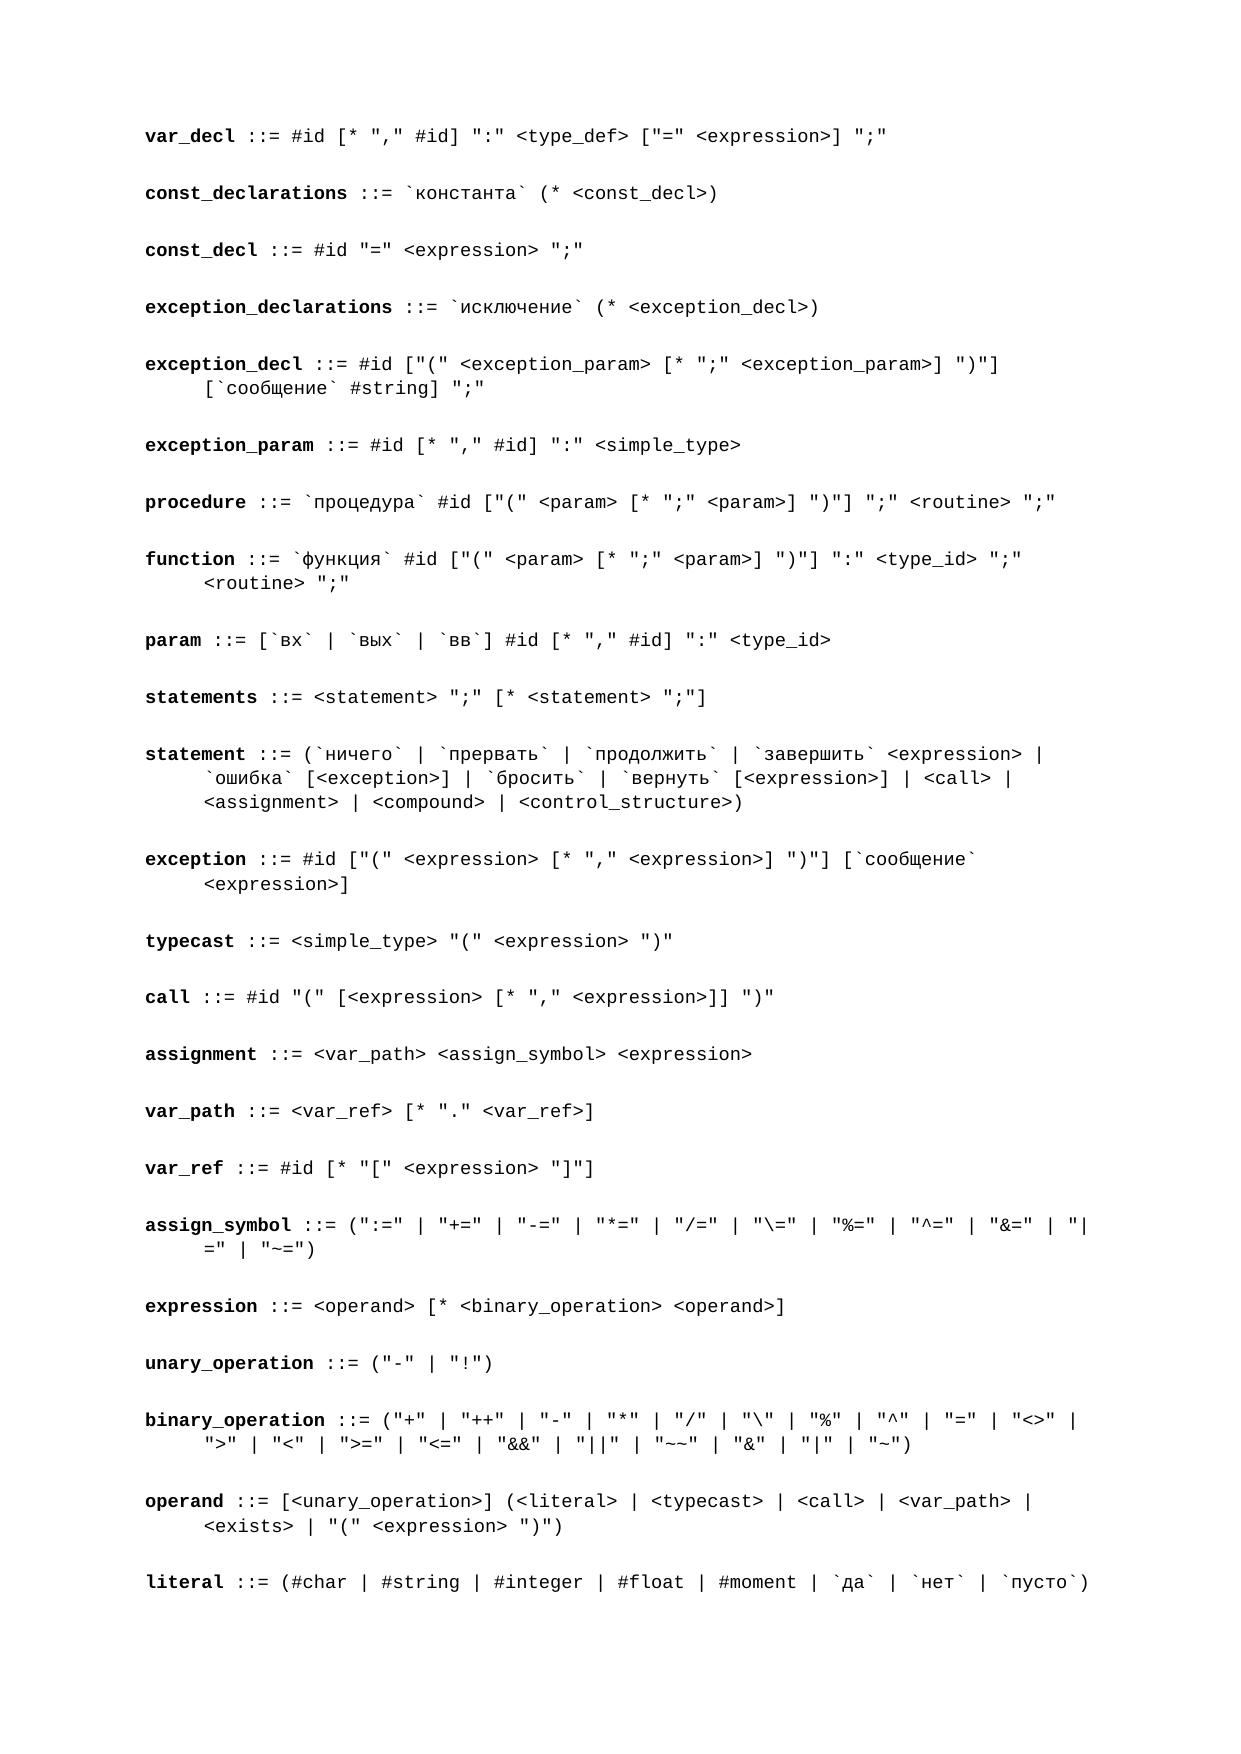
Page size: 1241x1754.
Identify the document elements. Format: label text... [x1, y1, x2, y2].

text var_decl ::= #id [* "," #id] ":" <type_def> ["=" <expression>] ";" [136, 118, 1104, 148]
text expression ::= <operand> [* <binary_operation> <operand>] [136, 1288, 1104, 1318]
text var_path ::= <var_ref> [* "." <var_ref>] [136, 1093, 1104, 1123]
text call ::= #id "(" [<expression> [* "," <expression>]] ")" [136, 979, 1104, 1009]
text operand ::= [<unary_operation>] (<literal> | <typecast> | <call> | <var_path> | <exists> | "(" <expression> ")") [136, 1483, 1104, 1538]
text binary_operation ::= ("+" | "++" | "-" | "*" | "/" | "\" | "%" | "^" | "=" | "<>" | ">" | "<" | ">=" | "<=" | "&&" | "||" | "~~" | "&" | "|" | "~") [136, 1402, 1104, 1456]
text exception ::= #id ["(" <expression> [* "," <expression>] ")"] [`сообщение` <expression>] [136, 841, 1104, 896]
text param ::= [`вх` | `вых` | `вв`] #id [* "," #id] ":" <type_id> [136, 622, 1104, 652]
text literal ::= (#char | #string | #integer | #float | #moment | `да` | `нет` | `пусто`) [136, 1564, 1104, 1603]
text var_ref ::= #id [* "[" <expression> "]"] [136, 1150, 1104, 1180]
text statement ::= (`ничего` | `прервать` | `продолжить` | `завершить` <expression> | `ошибка` [<exception>] | `бросить` | `вернуть` [<expression>] | <call> | <assignment> | <compound> | <control_structure>) [136, 736, 1104, 814]
text statements ::= <statement> ";" [* <statement> ";"] [136, 679, 1104, 709]
text unary_operation ::= ("-" | "!") [136, 1345, 1104, 1375]
text const_decl ::= #id "=" <expression> ";" [136, 232, 1104, 262]
text assign_symbol ::= (":=" | "+=" | "-=" | "*=" | "/=" | "\=" | "%=" | "^=" | "&=" | "|=" | "~=") [136, 1207, 1104, 1261]
text function ::= `функция` #id ["(" <param> [* ";" <param>] ")"] ":" <type_id> ";" <routine> ";" [136, 541, 1104, 595]
text procedure ::= `процедура` #id ["(" <param> [* ";" <param>] ")"] ";" <routine> ";" [136, 484, 1104, 514]
text typecast ::= <simple_type> "(" <expression> ")" [136, 922, 1104, 953]
text exception_param ::= #id [* "," #id] ":" <simple_type> [136, 427, 1104, 457]
text exception_decl ::= #id ["(" <exception_param> [* ";" <exception_param>] ")"] [`сообщение` #string] ";" [136, 346, 1104, 400]
text const_declarations ::= `константа` (* <const_decl>) [136, 175, 1104, 205]
text assignment ::= <var_path> <assign_symbol> <expression> [136, 1036, 1104, 1066]
text exception_declarations ::= `исключение` (* <exception_decl>) [136, 289, 1104, 319]
